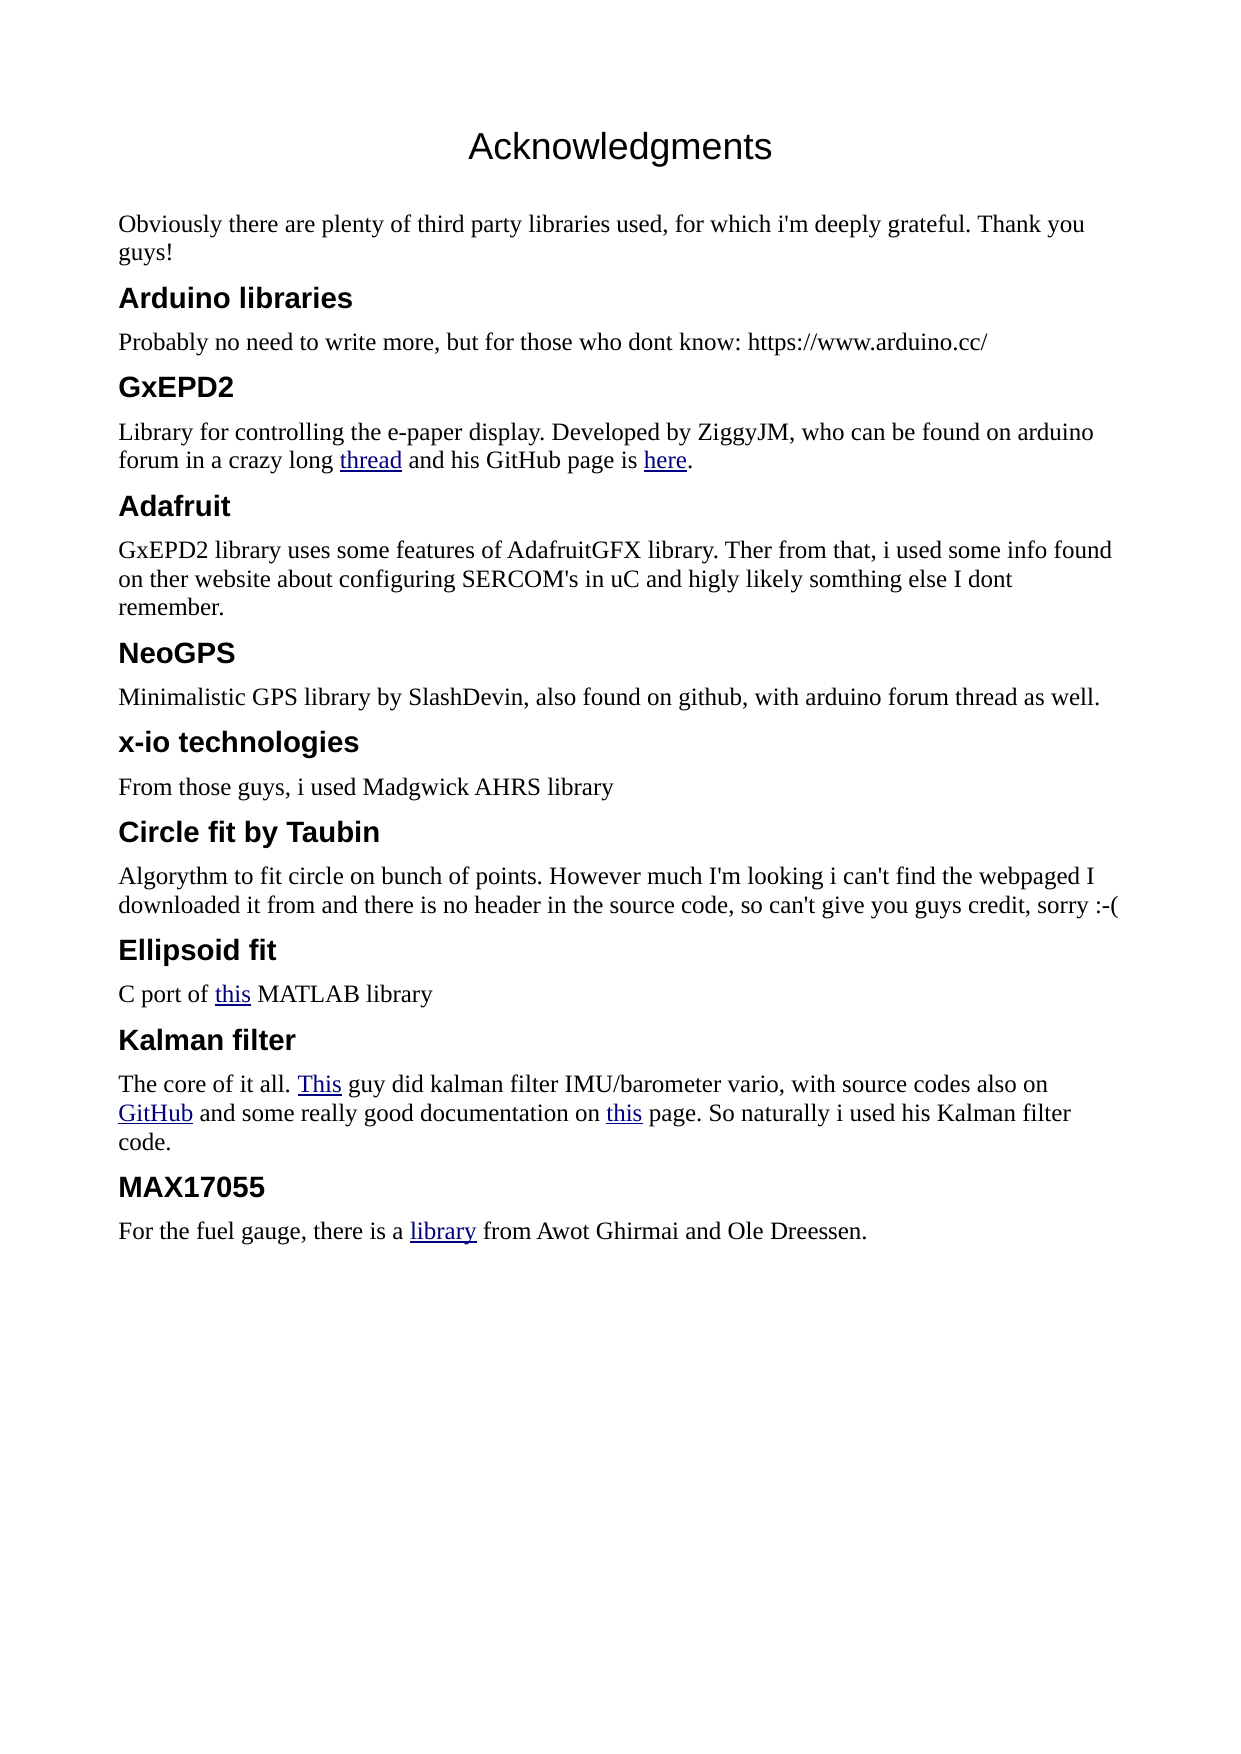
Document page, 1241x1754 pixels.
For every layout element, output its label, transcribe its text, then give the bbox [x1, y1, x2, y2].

text C port of this MATLAB library [118, 979, 1122, 1008]
subtitle GxEPD2 [118, 370, 1122, 404]
text Obviously there are plenty of third party libraries used, for which i'm deeply grateful. Thank you guys! [118, 209, 1122, 266]
subtitle Ellipsoid fit [118, 933, 1122, 967]
subtitle MAX17055 [118, 1170, 1122, 1204]
subtitle x-io technologies [118, 725, 1122, 759]
text The core of it all. This guy did kalman filter IMU/barometer vario, with source codes also on GitHub and some really good documentation on this page. So naturally i used his Kalman filter code. [118, 1069, 1122, 1155]
subtitle Acknowledgments [118, 124, 1122, 167]
text For the fuel gauge, there is a library from Awot Ghirmai and Ole Dreessen. [118, 1216, 1122, 1245]
text Probably no need to write more, but for those who dont know: https://www.arduino.cc/ [118, 327, 1122, 356]
subtitle Adafruit [118, 489, 1122, 522]
subtitle Arduino libraries [118, 281, 1122, 314]
subtitle NeoGPS [118, 636, 1122, 669]
subtitle Circle fit by Taubin [118, 815, 1122, 849]
text Minimalistic GPS library by SlashDevin, also found on github, with arduino forum thread as well. [118, 682, 1122, 711]
text From those guys, i used Madgwick AHRS library [118, 772, 1122, 800]
text Library for controlling the e-paper display. Developed by ZiggyJM, who can be found on arduino forum in a crazy long thread and his GitHub page is here. [118, 417, 1122, 474]
subtitle Kalman filter [118, 1023, 1122, 1057]
text GxEPD2 library uses some features of AdafruitGFX library. Ther from that, i used some info found on ther website about configuring SERCOM's in uC and higly likely somthing else I dont remember. [118, 535, 1122, 621]
text Algorythm to fit circle on bunch of points. However much I'm looking i can't find the webpaged I downloaded it from and there is no header in the source code, so can't give you guys credit, sorry :-( [118, 861, 1122, 919]
